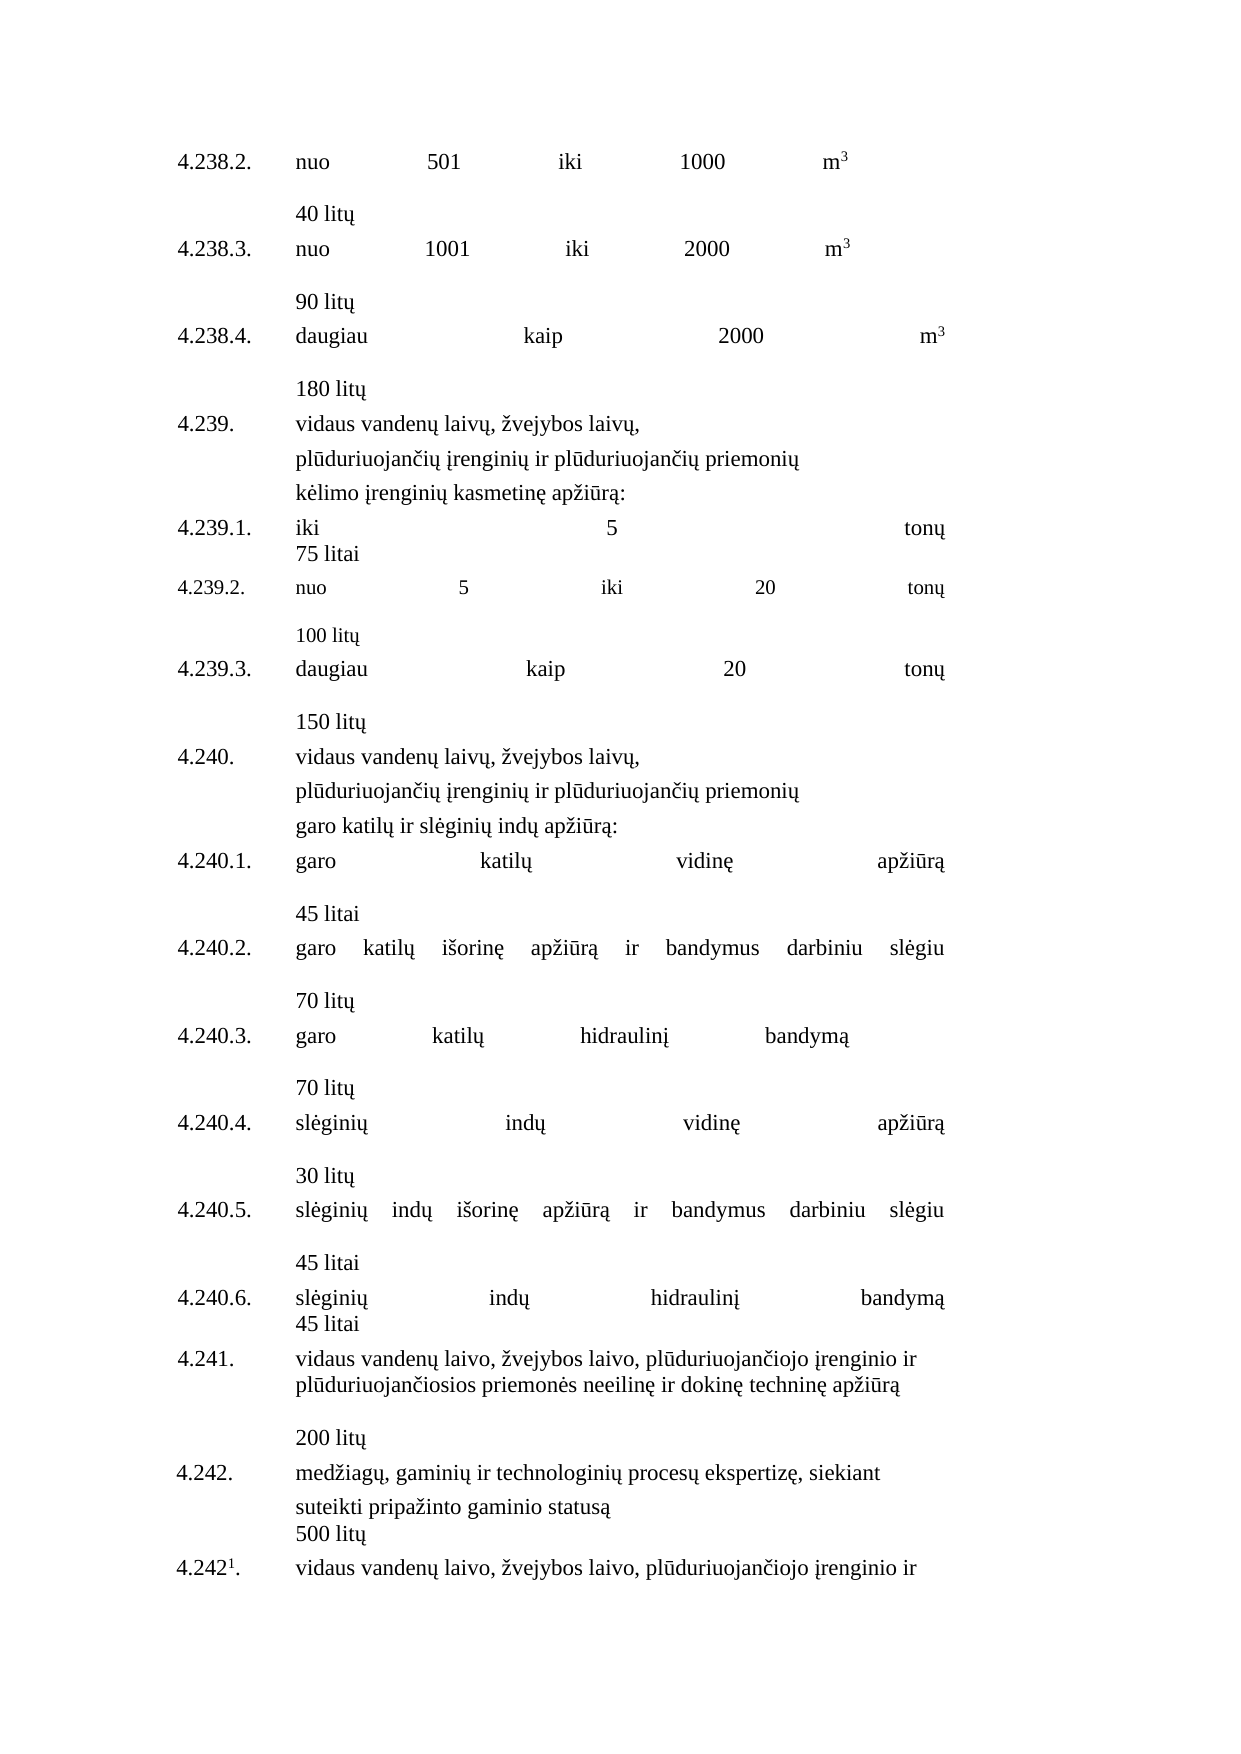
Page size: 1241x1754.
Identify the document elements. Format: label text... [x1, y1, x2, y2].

text 4.238.3. nuo 1001 iki 2000 m3 90 litų [177, 235, 945, 314]
text 4.238.2. nuo 501 iki 1000 m3 40 litų [177, 148, 945, 227]
text kėlimo įrenginių kasmetinę apžiūrą: [295, 479, 945, 506]
text 4.239.2. nuo 5 iki 20 tonų 100 litų [177, 575, 945, 647]
text plūduriuojančių įrenginių ir plūduriuojančių priemonių [177, 778, 1122, 804]
text plūduriuojančių įrenginių ir plūduriuojančių priemonių [177, 444, 1122, 471]
text 4.240. vidaus vandenų laivų, žvejybos laivų, [177, 743, 1122, 769]
text garo katilų ir slėginių indų apžiūrą: [295, 812, 945, 839]
text 4.2421. vidaus vandenų laivo, žvejybos laivo, plūduriuojančiojo įrenginio ir [176, 1554, 945, 1581]
text 4.238.4. daugiau kaip 2000 m3 180 litų [177, 322, 945, 402]
text 4.239.1. iki 5 tonų 75 litai [177, 514, 945, 567]
text 4.240.5. slėginių indų išorinę apžiūrą ir bandymus darbiniu slėgiu 45 litai [177, 1197, 945, 1276]
text suteikti pripažinto gaminio statusą 500 litų [176, 1493, 945, 1546]
text 4.240.3. garo katilų hidraulinį bandymą 70 litų [177, 1022, 945, 1101]
text 4.240.6. slėginių indų hidraulinį bandymą 45 litai [177, 1284, 945, 1337]
text 4.241. vidaus vandenų laivo, žvejybos laivo, plūduriuojančiojo įrenginio ir plūduriuojančiosios priemonės neeilinę ir dokinę techninę apžiūrą 200 litų [177, 1345, 945, 1450]
text 4.239.3. daugiau kaip 20 tonų 150 litų [177, 656, 945, 734]
text 4.240.2. garo katilų išorinę apžiūrą ir bandymus darbiniu slėgiu 70 litų [177, 934, 945, 1013]
text 4.240.4. slėginių indų vidinę apžiūrą 30 litų [177, 1109, 945, 1188]
text 4.240.1. garo katilų vidinę apžiūrą 45 litai [177, 847, 945, 926]
text 4.242. medžiagų, gaminių ir technologinių procesų ekspertizę, siekiant [176, 1459, 945, 1485]
text 4.239. vidaus vandenų laivų, žvejybos laivų, [177, 410, 1122, 436]
